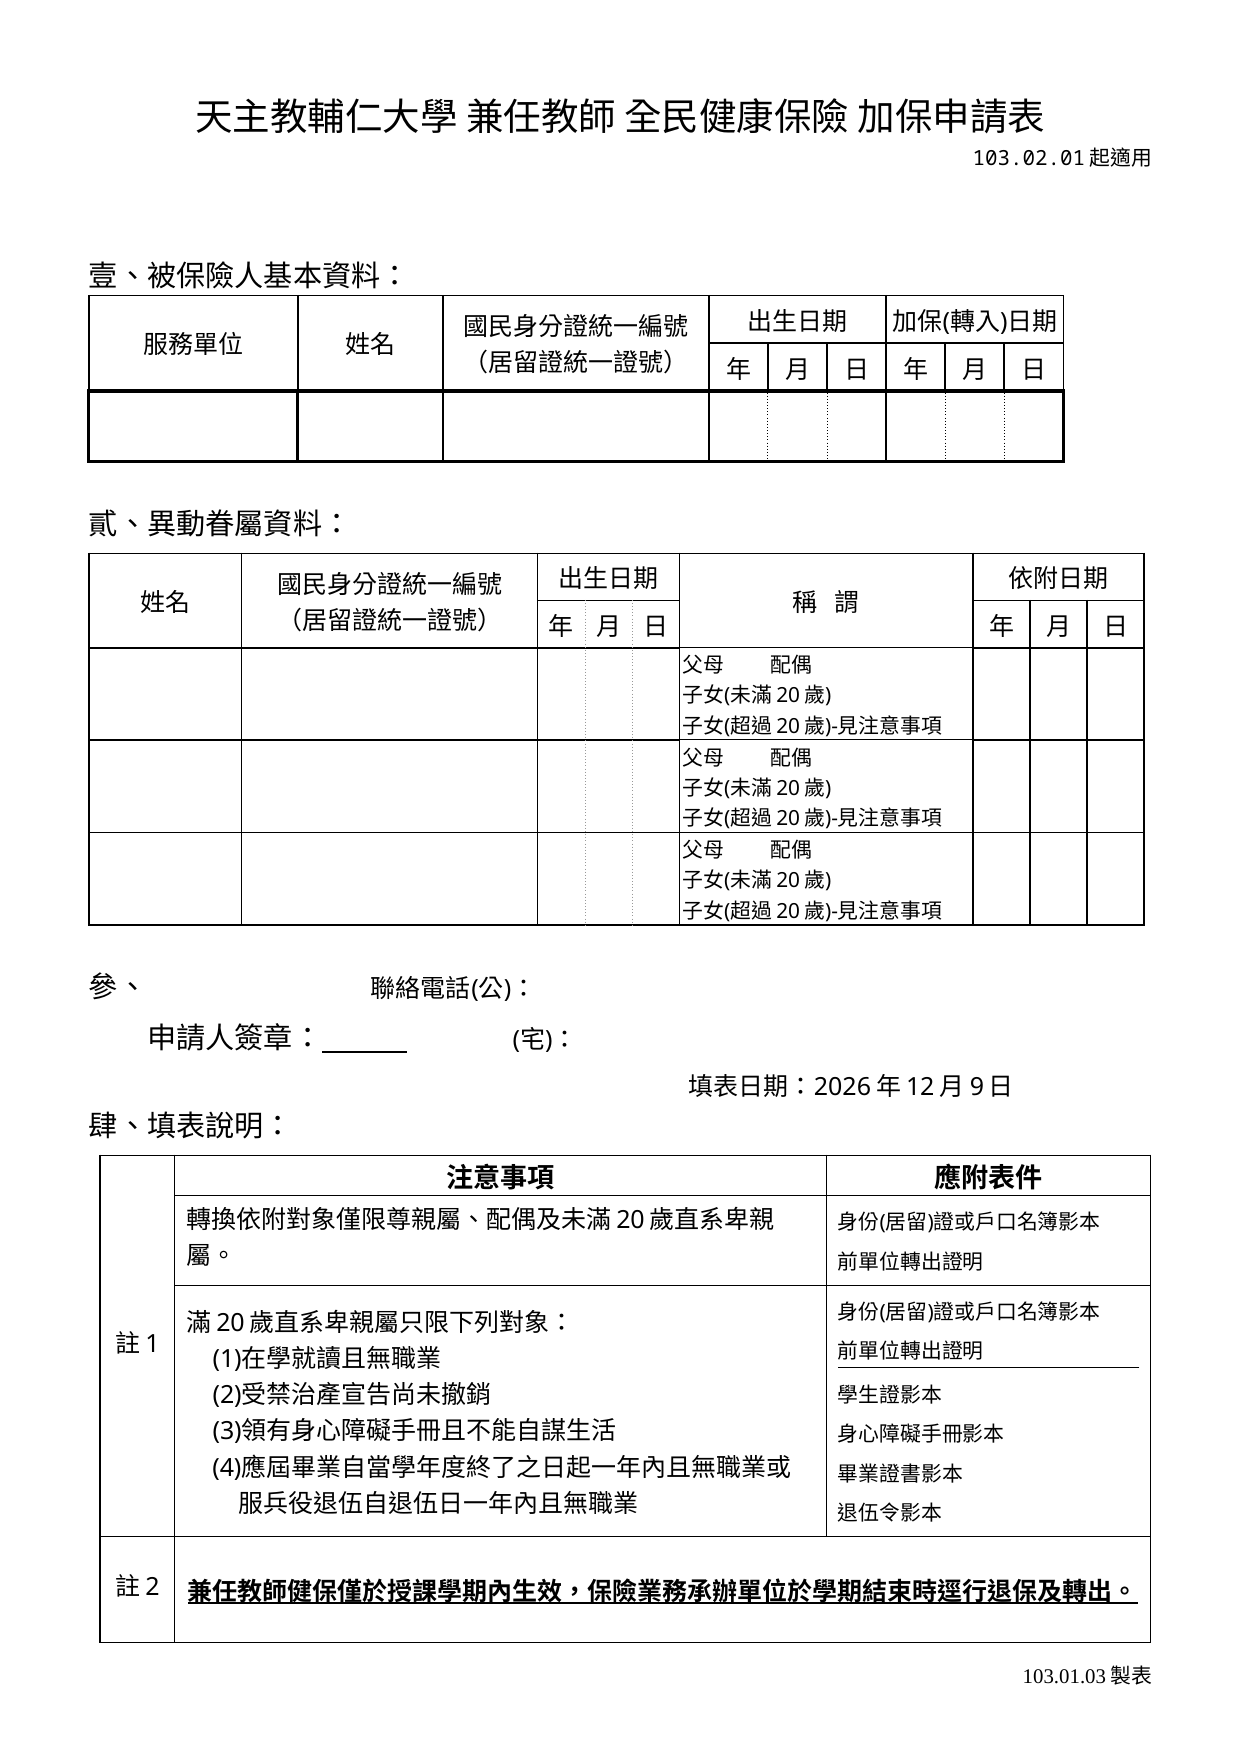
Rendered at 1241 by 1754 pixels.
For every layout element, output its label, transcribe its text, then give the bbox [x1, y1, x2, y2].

table_cell [90, 393, 296, 460]
table_cell 日 [1005, 344, 1063, 389]
table_cell 年 [710, 344, 767, 389]
table_cell 滿20歲直系卑親屬只限下列對象： (1)在學就讀且無職業 (2)受禁治產宣告尚未撤銷 (3)領有身心障礙手冊且不能自謀生活 (4)應屆畢業自當學年度終了之日起一年內且無職業或服兵役退伍自退伍日一年內且無職業 [175, 1286, 826, 1536]
text 壹、被保險人基本資料： [89, 252, 1152, 295]
table_cell [768, 393, 827, 460]
table_cell [1088, 741, 1143, 832]
table_cell [585, 649, 632, 739]
table_cell [90, 649, 241, 739]
table_cell [538, 649, 585, 739]
table_header 國民身分證統一編號 （居留證統一證號） [444, 296, 708, 389]
table_cell 年 [538, 601, 585, 647]
table_cell 父母 配偶 子女(未滿20歲) 子女(超過20歲)-見注意事項 [680, 740, 972, 832]
table_cell 註2 [101, 1537, 174, 1642]
text 申請人簽章： (宅)： [89, 1015, 1152, 1057]
table_cell 父母 配偶 子女(未滿20歲) 子女(超過20歲)-見注意事項 [680, 648, 972, 739]
table_header 稱 謂 [680, 554, 972, 647]
table_header 注意事項 [175, 1156, 826, 1195]
table_header 國民身分證統一編號 （居留證統一證號） [242, 554, 537, 647]
table_cell [887, 393, 945, 460]
table_cell [974, 649, 1029, 739]
table_cell 日 [632, 601, 679, 647]
table_cell 月 [1031, 601, 1086, 647]
table_cell [1088, 649, 1143, 739]
table_cell [974, 833, 1029, 924]
table_cell [444, 393, 708, 460]
table_cell 轉換依附對象僅限尊親屬、配偶及未滿20歲直系卑親屬。 [175, 1196, 826, 1284]
table_cell 身份(居留)證或戶口名簿影本 前單位轉出證明 [827, 1196, 1150, 1284]
table_cell [1031, 649, 1086, 739]
table_cell [585, 833, 632, 924]
table_cell [710, 393, 768, 460]
table_cell [538, 741, 585, 832]
table_cell 月 [585, 601, 632, 647]
table_header 加保(轉入)日期 [887, 296, 1063, 342]
table_cell [632, 741, 679, 832]
table_header 依附日期 [974, 554, 1143, 600]
table_header 應附表件 [827, 1156, 1150, 1195]
text 肆、填表說明： [89, 1103, 1152, 1145]
text 參、 聯絡電話(公)： [89, 963, 1152, 1006]
text 貳、異動眷屬資料： [89, 501, 1152, 543]
table_cell 父母 配偶 子女(未滿20歲) 子女(超過20歲)-見注意事項 [680, 833, 972, 924]
table_cell [90, 833, 241, 924]
table_cell [1004, 393, 1062, 460]
table_cell [632, 649, 679, 739]
table_cell [1088, 833, 1143, 924]
table_header 姓名 [299, 296, 442, 389]
table_cell 兼任教師健保僅於授課學期內生效，保險業務承辦單位於學期結束時逕行退保及轉出。 [175, 1537, 1150, 1642]
table_cell [242, 649, 537, 739]
table_cell [90, 741, 241, 832]
table_cell [585, 741, 632, 832]
text 天主教輔仁大學 兼任教師 全民健康保險 加保申請表 [89, 87, 1152, 141]
table_header 註1 [101, 1156, 174, 1536]
table_header 出生日期 [538, 554, 679, 600]
text 103.02.01起適用 [89, 141, 1152, 171]
table_cell [1031, 741, 1086, 832]
table_cell 身份(居留)證或戶口名簿影本 前單位轉出證明 學生證影本 身心障礙手冊影本 畢業證書影本 退伍令影本 [827, 1286, 1150, 1536]
table_cell 日 [828, 344, 885, 389]
table_cell [827, 393, 885, 460]
table_header 姓名 [90, 554, 241, 647]
table_cell [538, 833, 585, 924]
table_header 服務單位 [90, 296, 297, 389]
table_cell 年 [887, 344, 944, 389]
table_cell [974, 741, 1029, 832]
table_cell 年 [974, 601, 1029, 647]
table_cell [945, 393, 1004, 460]
table_cell [1031, 833, 1086, 924]
table_cell 月 [946, 344, 1003, 389]
table_cell 日 [1088, 601, 1143, 647]
table_header 出生日期 [710, 296, 885, 342]
table_cell [242, 741, 537, 832]
table_cell [242, 833, 537, 924]
table_cell [299, 393, 442, 460]
text 填表日期：107年12月27日 [89, 1067, 1152, 1103]
table_cell [632, 833, 679, 924]
table_cell 月 [769, 344, 826, 389]
